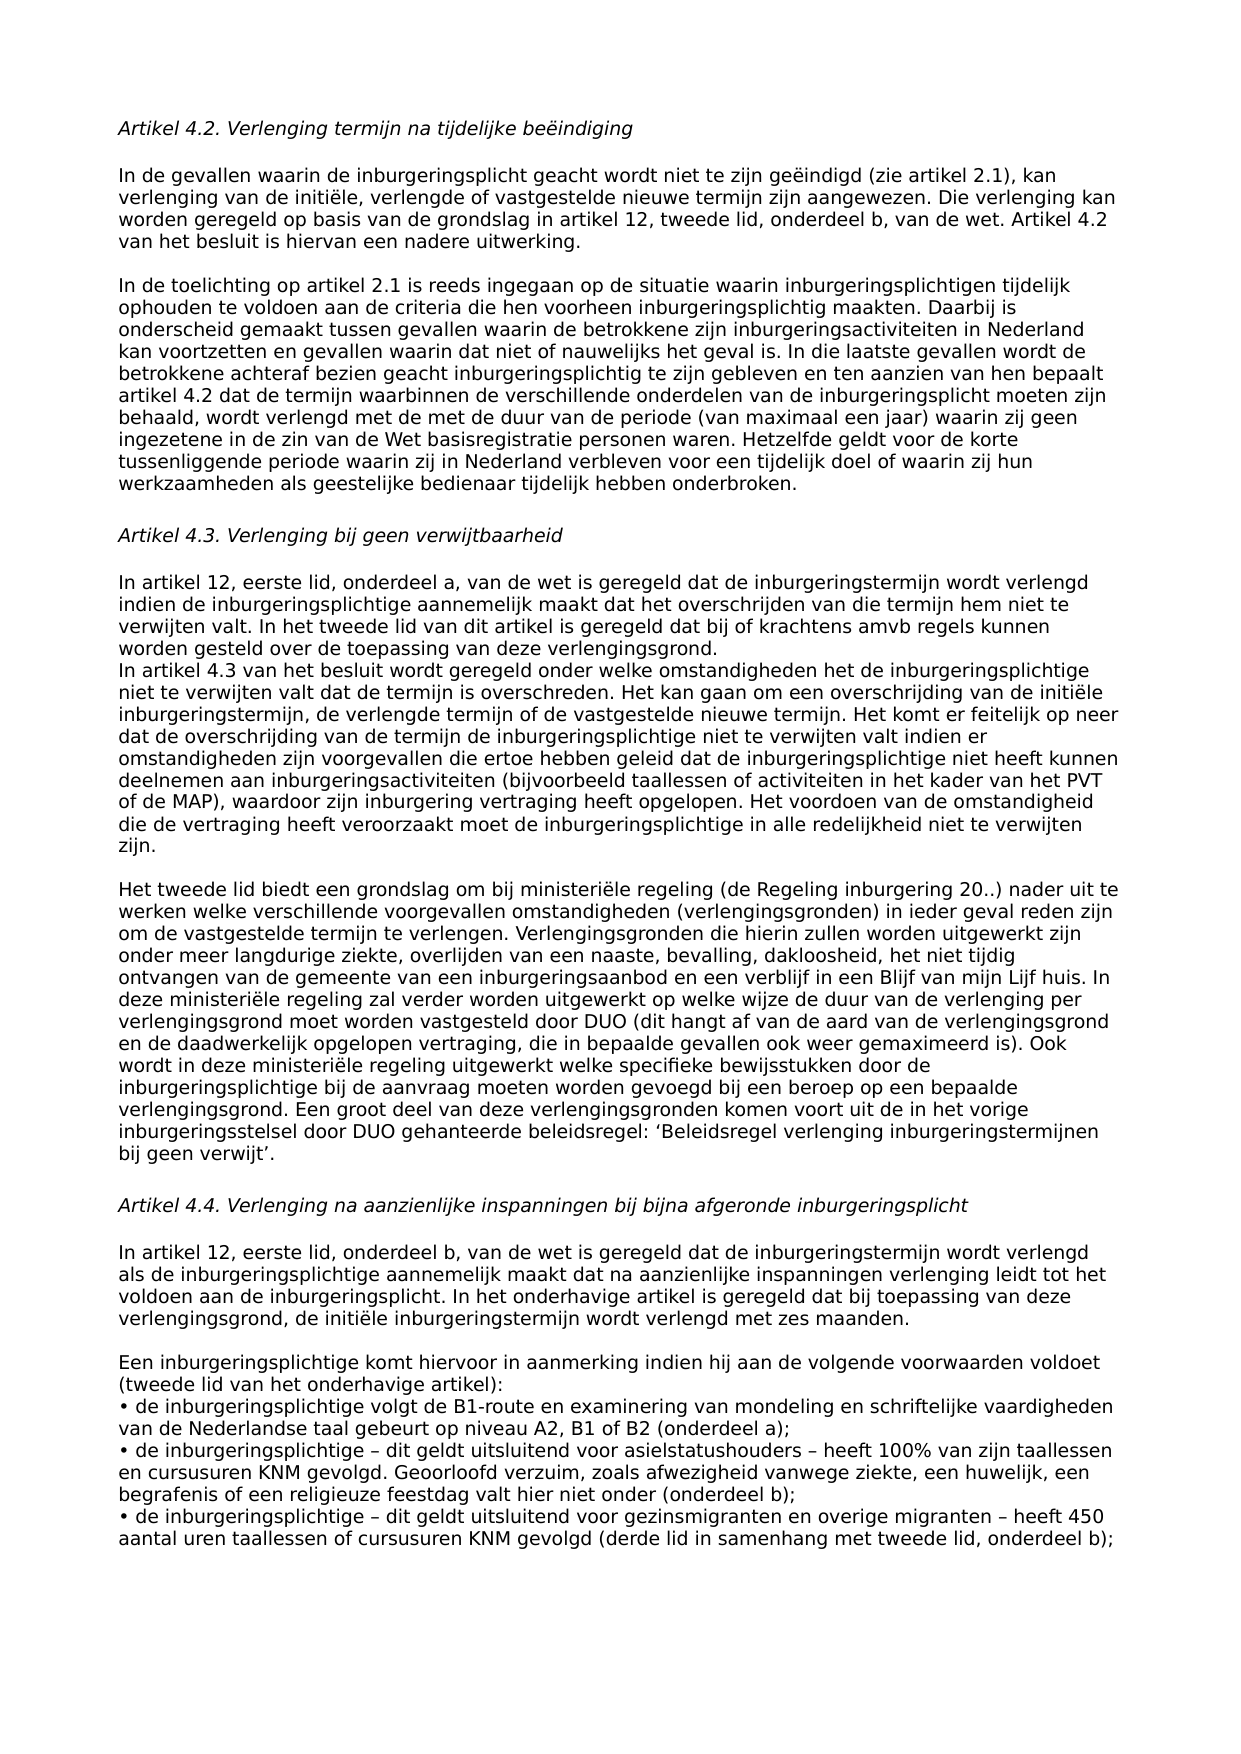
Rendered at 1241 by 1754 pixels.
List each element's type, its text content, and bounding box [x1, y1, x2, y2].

text • de inburgeringsplichtige volgt de B1-route en examinering van mondeling en schriftelijke vaardigheden van de Nederlandse taal gebeurt op niveau A2, B1 of B2 (onderdeel a); [118, 1396, 1122, 1440]
subtitle Artikel 4.3. Verlenging bij geen verwijtbaarheid [118, 525, 1122, 547]
text In de toelichting op artikel 2.1 is reeds ingegaan op de situatie waarin inburgeringsplichtigen tijdelijk ophouden te voldoen aan de criteria die hen voorheen inburgeringsplichtig maakten. Daarbij is onderscheid gemaakt tussen gevallen waarin de betrokkene zijn inburgeringsactiviteiten in Nederland kan voortzetten en gevallen waarin dat niet of nauwelijks het geval is. In die laatste gevallen wordt de betrokkene achteraf bezien geacht inburgeringsplichtig te zijn gebleven en ten aanzien van hen bepaalt artikel 4.2 dat de termijn waarbinnen de verschillende onderdelen van de inburgeringsplicht moeten zijn behaald, wordt verlengd met de met de duur van de periode (van maximaal een jaar) waarin zij geen ingezetene in de zin van de Wet basisregistratie personen waren. Hetzelfde geldt voor de korte tussenliggende periode waarin zij in Nederland verbleven voor een tijdelijk doel of waarin zij hun werkzaamheden als geestelijke bedienaar tijdelijk hebben onderbroken. [118, 275, 1122, 495]
text In artikel 12, eerste lid, onderdeel b, van de wet is geregeld dat de inburgeringstermijn wordt verlengd als de inburgeringsplichtige aannemelijk maakt dat na aanzienlijke inspanningen verlenging leidt tot het voldoen aan de inburgeringsplicht. In het onderhavige artikel is geregeld dat bij toepassing van deze verlengingsgrond, de initiële inburgeringstermijn wordt verlengd met zes maanden. [118, 1242, 1122, 1330]
text Het tweede lid biedt een grondslag om bij ministeriële regeling (de Regeling inburgering 20..) nader uit te werken welke verschillende voorgevallen omstandigheden (verlengingsgronden) in ieder geval reden zijn om de vastgestelde termijn te verlengen. Verlengingsgronden die hierin zullen worden uitgewerkt zijn onder meer langdurige ziekte, overlijden van een naaste, bevalling, dakloosheid, het niet tijdig ontvangen van de gemeente van een inburgeringsaanbod en een verblijf in een Blijf van mijn Lijf huis. In deze ministeriële regeling zal verder worden uitgewerkt op welke wijze de duur van de verlenging per verlengingsgrond moet worden vastgesteld door DUO (dit hangt af van de aard van de verlengingsgrond en de daadwerkelijk opgelopen vertraging, die in bepaalde gevallen ook weer gemaximeerd is). Ook wordt in deze ministeriële regeling uitgewerkt welke specifieke bewijsstukken door de inburgeringsplichtige bij de aanvraag moeten worden gevoegd bij een beroep op een bepaalde verlengingsgrond. Een groot deel van deze verlengingsgronden komen voort uit de in het vorige inburgeringsstelsel door DUO gehanteerde beleidsregel: ‘Beleidsregel verlenging inburgeringstermijnen bij geen verwijt’. [118, 879, 1122, 1165]
text • de inburgeringsplichtige – dit geldt uitsluitend voor asielstatushouders – heeft 100% van zijn taallessen en cursusuren KNM gevolgd. Geoorloofd verzuim, zoals afwezigheid vanwege ziekte, een huwelijk, een begrafenis of een religieuze feestdag valt hier niet onder (onderdeel b); [118, 1440, 1122, 1506]
subtitle Artikel 4.4. Verlenging na aanzienlijke inspanningen bij bijna afgeronde inburgeringsplicht [118, 1195, 1122, 1217]
subtitle Artikel 4.2. Verlenging termijn na tijdelijke beëindiging [118, 118, 1122, 140]
text In artikel 12, eerste lid, onderdeel a, van de wet is geregeld dat de inburgeringstermijn wordt verlengd indien de inburgeringsplichtige aannemelijk maakt dat het overschrijden van die termijn hem niet te verwijten valt. In het tweede lid van dit artikel is geregeld dat bij of krachtens amvb regels kunnen worden gesteld over de toepassing van deze verlengingsgrond. [118, 572, 1122, 659]
text Een inburgeringsplichtige komt hiervoor in aanmerking indien hij aan de volgende voorwaarden voldoet (tweede lid van het onderhavige artikel): [118, 1352, 1122, 1396]
text • de inburgeringsplichtige – dit geldt uitsluitend voor gezinsmigranten en overige migranten – heeft 450 aantal uren taallessen of cursusuren KNM gevolgd (derde lid in samenhang met tweede lid, onderdeel b); [118, 1506, 1122, 1549]
text In de gevallen waarin de inburgeringsplicht geacht wordt niet te zijn geëindigd (zie artikel 2.1), kan verlenging van de initiële, verlengde of vastgestelde nieuwe termijn zijn aangewezen. Die verlenging kan worden geregeld op basis van de grondslag in artikel 12, tweede lid, onderdeel b, van de wet. Artikel 4.2 van het besluit is hiervan een nadere uitwerking. [118, 165, 1122, 253]
text In artikel 4.3 van het besluit wordt geregeld onder welke omstandigheden het de inburgeringsplichtige niet te verwijten valt dat de termijn is overschreden. Het kan gaan om een overschrijding van de initiële inburgeringstermijn, de verlengde termijn of de vastgestelde nieuwe termijn. Het komt er feitelijk op neer dat de overschrijding van de termijn de inburgeringsplichtige niet te verwijten valt indien er omstandigheden zijn voorgevallen die ertoe hebben geleid dat de inburgeringsplichtige niet heeft kunnen deelnemen aan inburgeringsactiviteiten (bijvoorbeeld taallessen of activiteiten in het kader van het PVT of de MAP), waardoor zijn inburgering vertraging heeft opgelopen. Het voordoen van de omstandigheid die de vertraging heeft veroorzaakt moet de inburgeringsplichtige in alle redelijkheid niet te verwijten zijn. [118, 659, 1122, 857]
